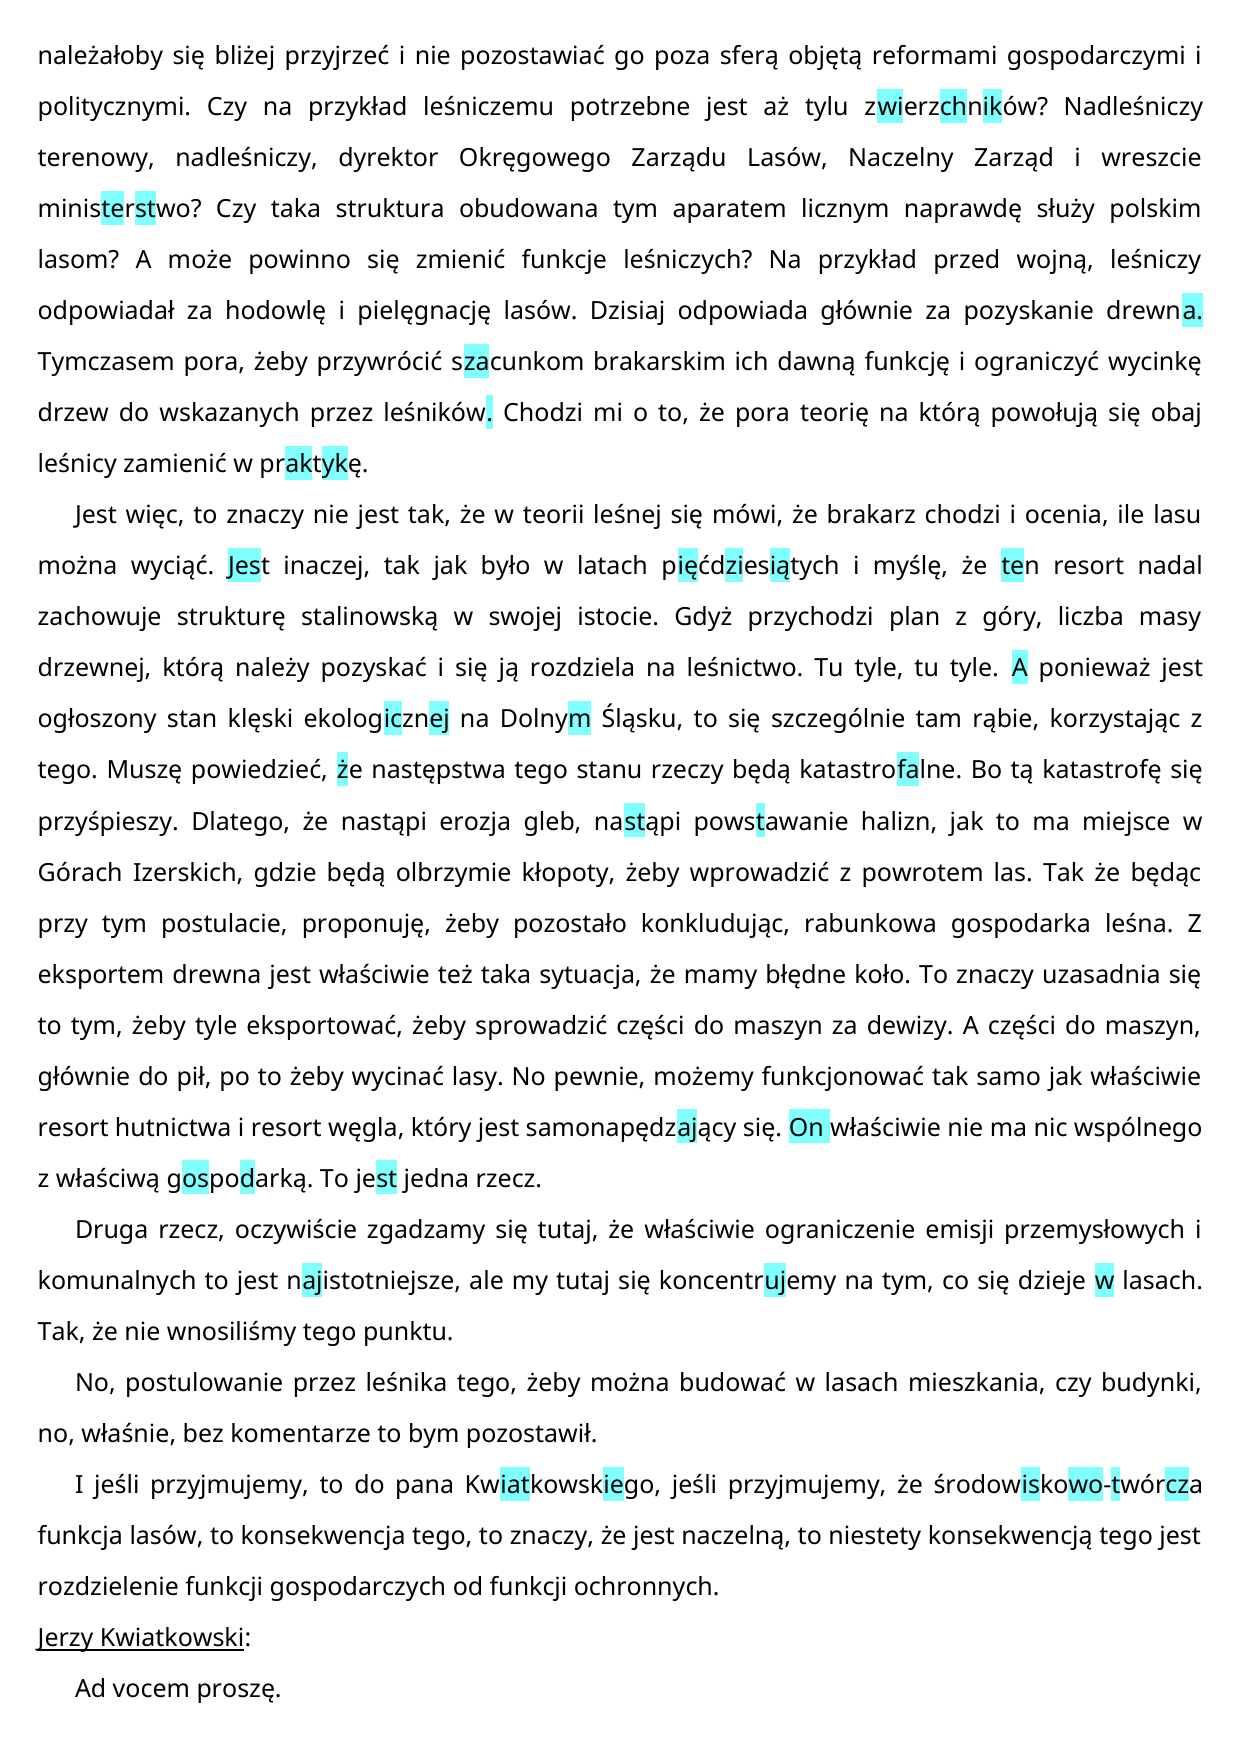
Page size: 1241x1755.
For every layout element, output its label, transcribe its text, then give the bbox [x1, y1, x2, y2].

text No, postulowanie przez leśnika tego, żeby można budować w lasach mieszkania, czy budynki, no, właśnie, bez komentarze to bym pozostawił. [37, 1364, 1203, 1450]
text Jerzy Kwiatkowski: [37, 1620, 1203, 1654]
text Ad vocem proszę. [37, 1671, 1203, 1705]
text I jeśli przyjmujemy, to do pana Kwiatkowskiego, jeśli przyjmujemy, że środowiskowo-twórcza funkcja lasów, to konsekwencja tego, to znaczy, że jest naczelną, to niestety konsekwencją tego jest rozdzielenie funkcji gospodarczych od funkcji ochronnych. [37, 1467, 1203, 1603]
text Druga rzecz, oczywiście zgadzamy się tutaj, że właściwie ograniczenie emisji przemysłowych i komunalnych to jest najistotniejsze, ale my tutaj się koncentrujemy na tym, co się dzieje w lasach. Tak, że nie wnosiliśmy tego punktu. [37, 1211, 1203, 1348]
text należałoby się bliżej przyjrzeć i nie pozostawiać go poza sferą objętą reformami gospodarczymi i politycznymi. Czy na przykład leśniczemu potrzebne jest aż tylu zwierzchników? Nadleśniczy terenowy, nadleśniczy, dyrektor Okręgowego Zarządu Lasów, Naczelny Zarząd i wreszcie ministerstwo? Czy taka struktura obudowana tym aparatem licznym naprawdę służy polskim lasom? A może powinno się zmienić funkcje leśniczych? Na przykład przed wojną, leśniczy odpowiadał za hodowlę i pielęgnację lasów. Dzisiaj odpowiada głównie za pozyskanie drewna. Tymczasem pora, żeby przywrócić szacunkom brakarskim ich dawną funkcję i ograniczyć wycinkę drzew do wskazanych przez leśników. Chodzi mi o to, że pora teorię na którą powołują się obaj leśnicy zamienić w praktykę. [37, 37, 1203, 480]
text Jest więc, to znaczy nie jest tak, że w teorii leśnej się mówi, że brakarz chodzi i ocenia, ile lasu można wyciąć. Jest inaczej, tak jak było w latach pięćdziesiątych i myślę, że ten resort nadal zachowuje strukturę stalinowską w swojej istocie. Gdyż przychodzi plan z góry, liczba masy drzewnej, którą należy pozyskać i się ją rozdziela na leśnictwo. Tu tyle, tu tyle. A ponieważ jest ogłoszony stan klęski ekologicznej na Dolnym Śląsku, to się szczególnie tam rąbie, korzystając z tego. Muszę powiedzieć, że następstwa tego stanu rzeczy będą katastrofalne. Bo tą katastrofę się przyśpieszy. Dlatego, że nastąpi erozja gleb, nastąpi powstawanie halizn, jak to ma miejsce w Górach Izerskich, gdzie będą olbrzymie kłopoty, żeby wprowadzić z powrotem las. Tak że będąc przy tym postulacie, proponuję, żeby pozostało konkludując, rabunkowa gospodarka leśna. Z eksportem drewna jest właściwie też taka sytuacja, że mamy błędne koło. To znaczy uzasadnia się to tym, żeby tyle eksportować, żeby sprowadzić części do maszyn za dewizy. A części do maszyn, głównie do pił, po to żeby wycinać lasy. No pewnie, możemy funkcjonować tak samo jak właściwie resort hutnictwa i resort węgla, który jest samonapędzający się. On właściwie nie ma nic wspólnego z właściwą gospodarką. To jest jedna rzecz. [37, 497, 1203, 1194]
